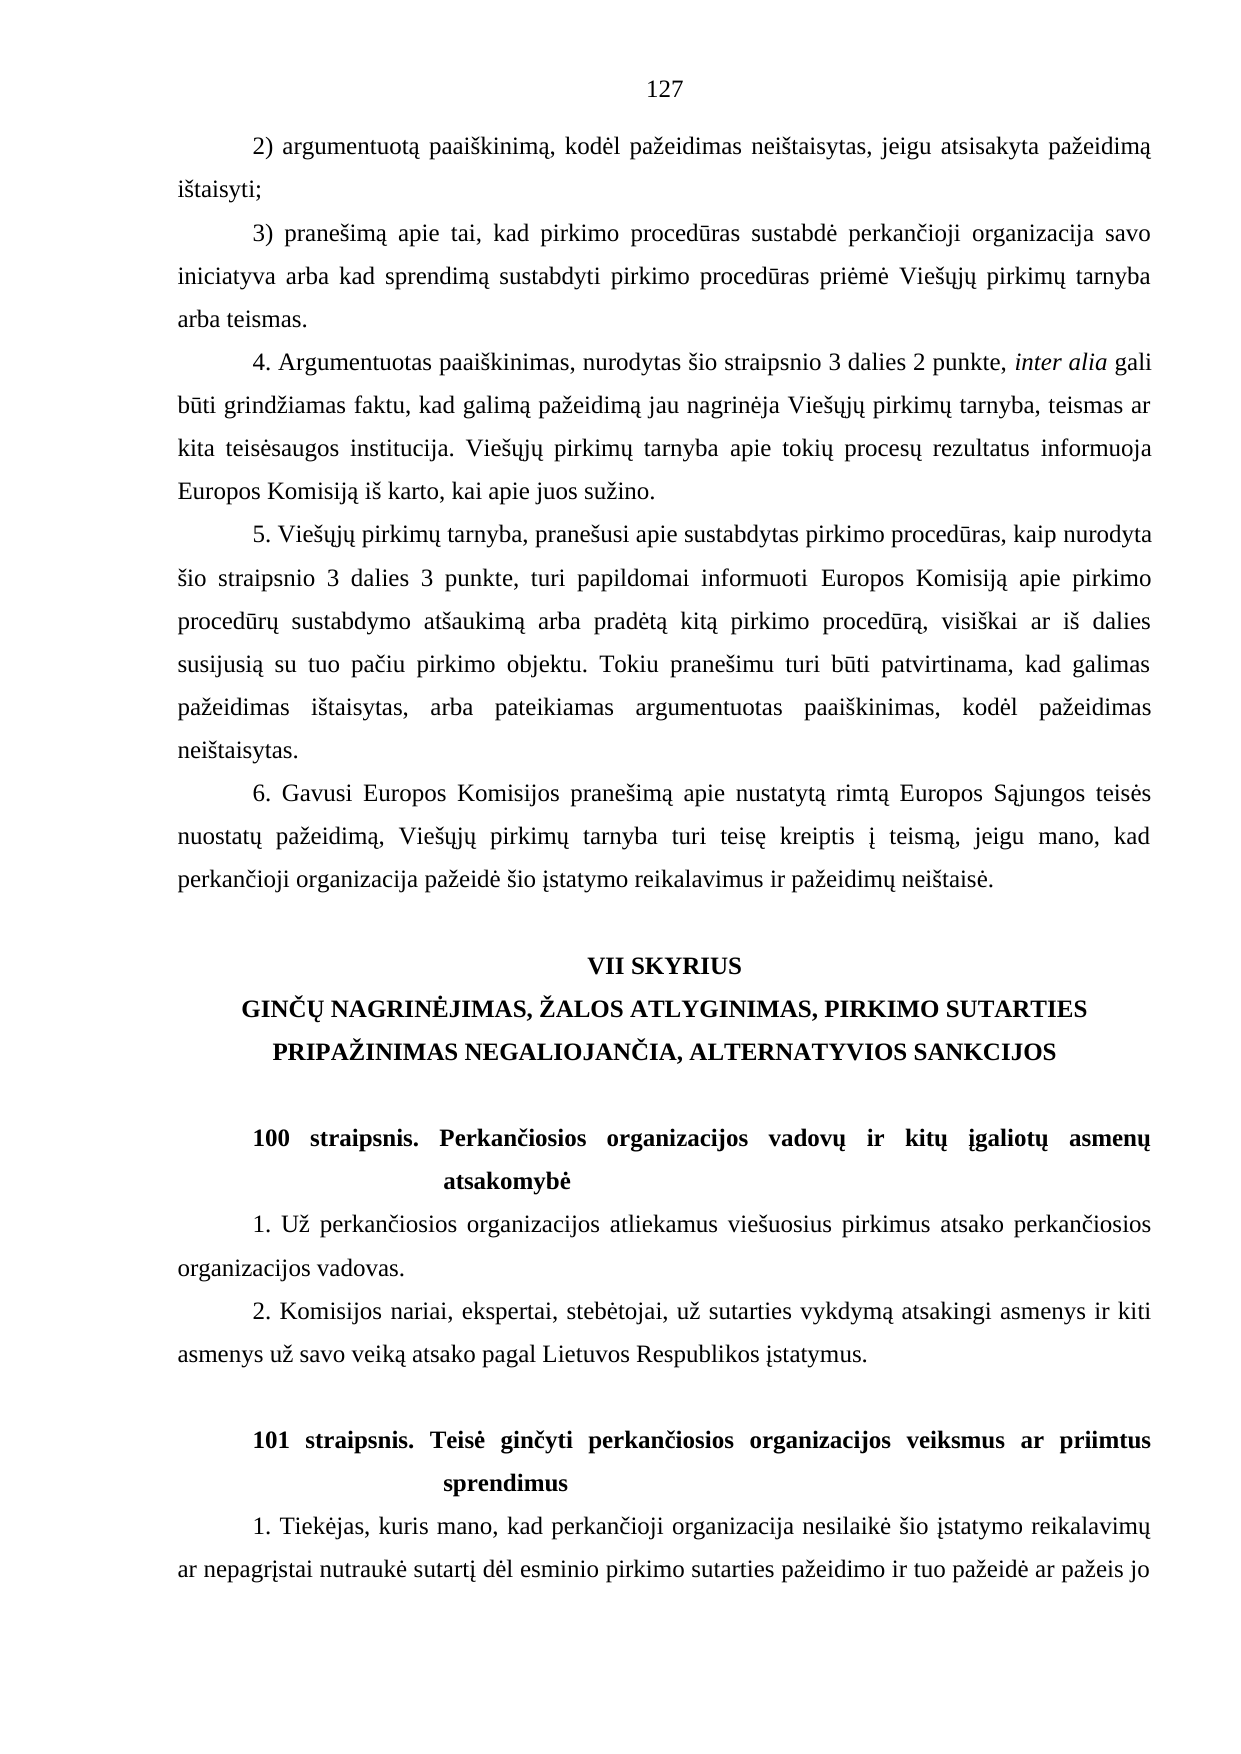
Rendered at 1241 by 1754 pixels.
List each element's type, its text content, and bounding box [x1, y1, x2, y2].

text 1. Tiekėjas, kuris mano, kad perkančioji organizacija nesilaikė šio įstatymo reikalavimų ar nepagrįstai nutraukė sutartį dėl esminio pirkimo sutarties pažeidimo ir tuo pažeidė ar pažeis jo [177, 1511, 1152, 1583]
text 1. Už perkančiosios organizacijos atliekamus viešuosius pirkimus atsako perkančiosios organizacijos vadovas. [177, 1209, 1152, 1281]
text 101 straipsnis. Teisė ginčyti perkančiosios organizacijos veiksmus ar priimtus sprendimus [252, 1425, 1152, 1497]
text 2) argumentuotą paaiškinimą, kodėl pažeidimas neištaisytas, jeigu atsisakyta pažeidimą ištaisyti; [177, 131, 1152, 203]
text 100 straipsnis. Perkančiosios organizacijos vadovų ir kitų įgaliotų asmenų atsakomybė [252, 1123, 1152, 1195]
text 5. Viešųjų pirkimų tarnyba, pranešusi apie sustabdytas pirkimo procedūras, kaip nurodyta šio straipsnio 3 dalies 3 punkte, turi papildomai informuoti Europos Komisiją apie pirkimo procedūrų sustabdymo atšaukimą arba pradėtą kitą pirkimo procedūrą, visiškai ar iš dalies susijusią su tuo pačiu pirkimo objektu. Tokiu pranešimu turi būti patvirtinama, kad galimas pažeidimas ištaisytas, arba pateikiamas argumentuotas paaiškinimas, kodėl pažeidimas neištaisytas. [177, 519, 1152, 764]
text 2. Komisijos nariai, ekspertai, stebėtojai, už sutarties vykdymą atsakingi asmenys ir kiti asmenys už savo veiką atsako pagal Lietuvos Respublikos įstatymus. [177, 1296, 1152, 1368]
text 4. Argumentuotas paaiškinimas, nurodytas šio straipsnio 3 dalies 2 punkte, inter alia gali būti grindžiamas faktu, kad galimą pažeidimą jau nagrinėja Viešųjų pirkimų tarnyba, teismas ar kita teisėsaugos institucija. Viešųjų pirkimų tarnyba apie tokių procesų rezultatus informuoja Europos Komisiją iš karto, kai apie juos sužino. [177, 347, 1152, 505]
text 3) pranešimą apie tai, kad pirkimo procedūras sustabdė perkančioji organizacija savo iniciatyva arba kad sprendimą sustabdyti pirkimo procedūras priėmė Viešųjų pirkimų tarnyba arba teismas. [177, 218, 1152, 333]
text GINČŲ NAGRINĖJIMAS, ŽALOS ATLYGINIMAS, PIRKIMO SUTARTIES PRIPAŽINIMAS NEGALIOJANČIA, ALTERNATYVIOS SANKCIJOS [177, 994, 1152, 1066]
text Vii SKYRIUS [177, 951, 1152, 979]
text 6. Gavusi Europos Komisijos pranešimą apie nustatytą rimtą Europos Sąjungos teisės nuostatų pažeidimą, Viešųjų pirkimų tarnyba turi teisę kreiptis į teismą, jeigu mano, kad perkančioji organizacija pažeidė šio įstatymo reikalavimus ir pažeidimų neištaisė. [177, 778, 1152, 893]
